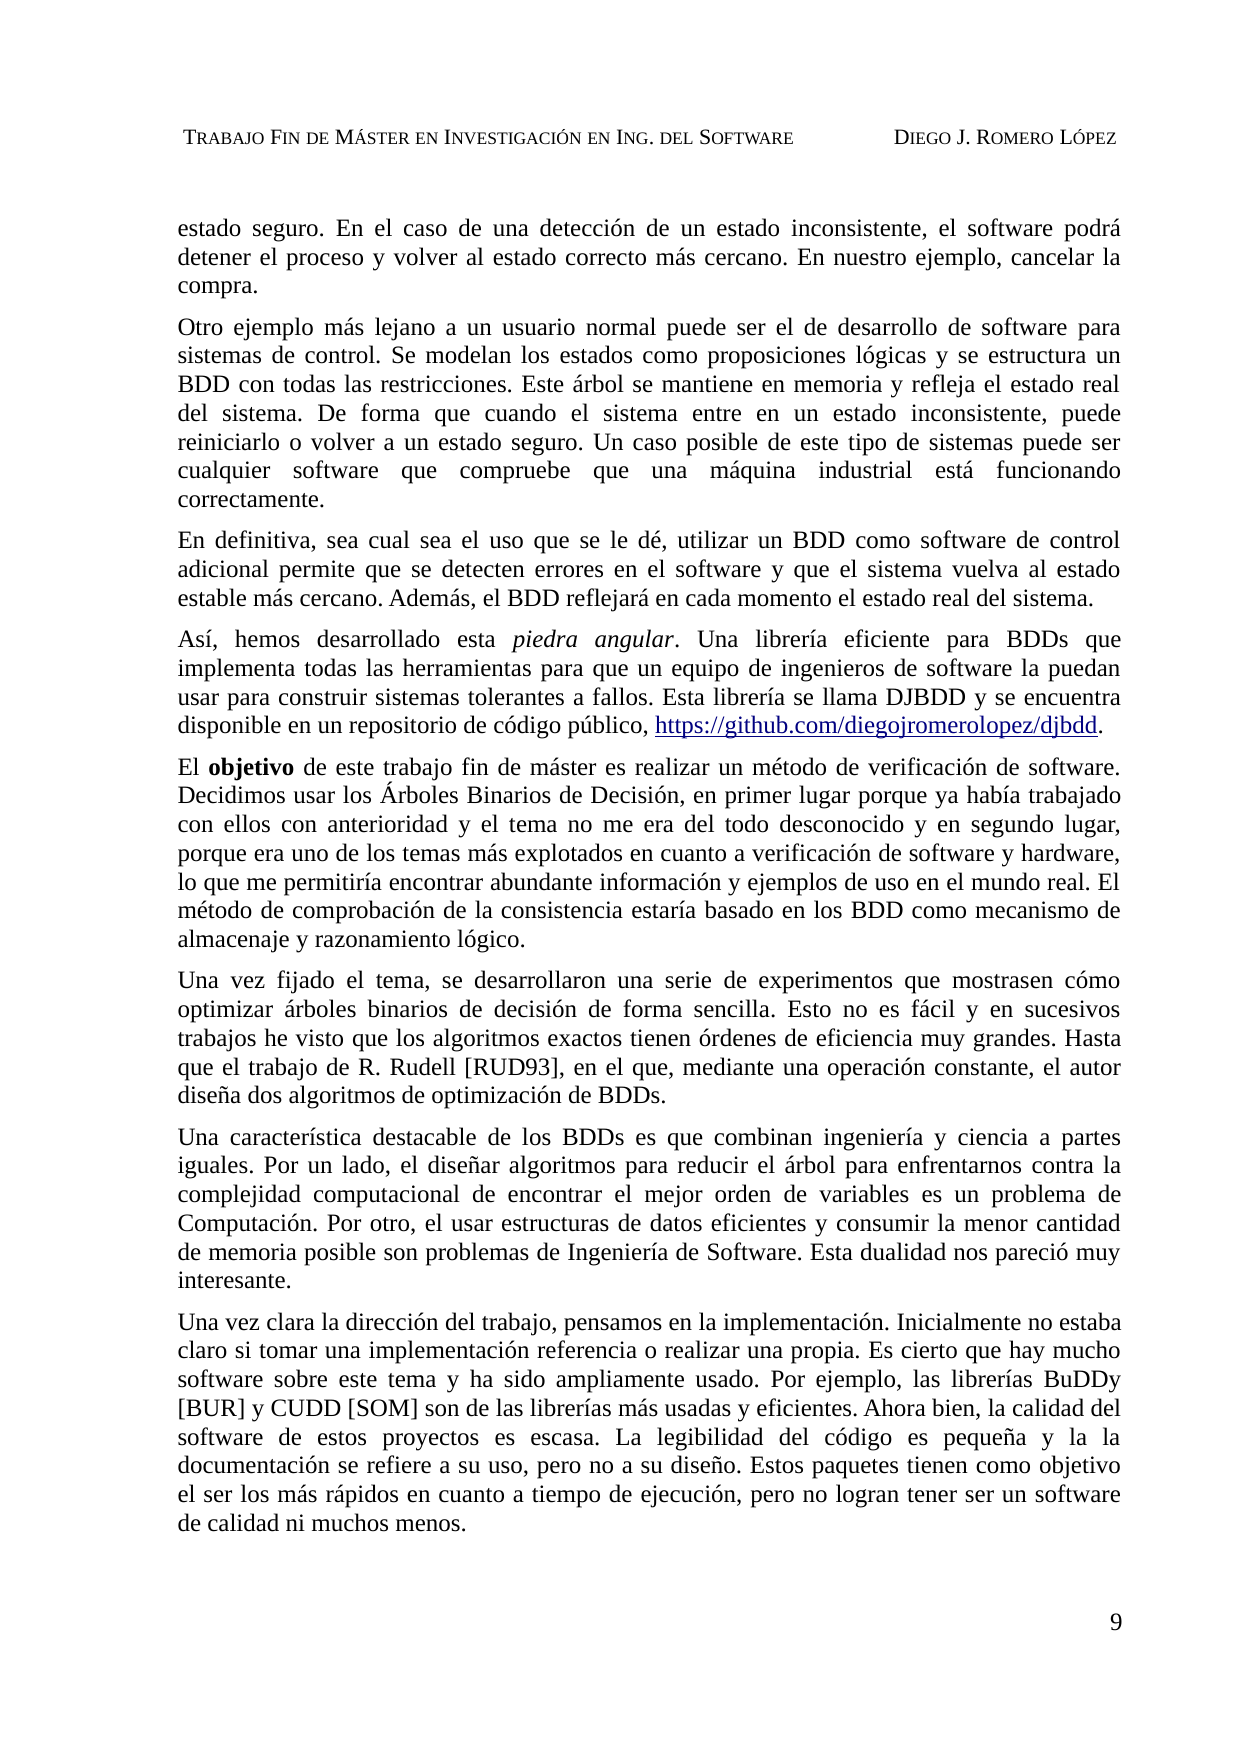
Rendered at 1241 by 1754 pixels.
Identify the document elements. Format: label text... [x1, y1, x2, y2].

text Una característica destacable de los BDDs es que combinan ingeniería y ciencia a partes iguales. Por un lado, el diseñar algoritmos para reducir el árbol para enfrentarnos contra la complejidad computacional de encontrar el mejor orden de variables es un problema de Computación. Por otro, el usar estructuras de datos eficientes y consumir la menor cantidad de memoria posible son problemas de Ingeniería de Software. Esta dualidad nos pareció muy interesante. [177, 1122, 1122, 1294]
text estado seguro. En el caso de una detección de un estado inconsistente, el software podrá detener el proceso y volver al estado correcto más cercano. En nuestro ejemplo, cancelar la compra. [177, 213, 1122, 299]
text Otro ejemplo más lejano a un usuario normal puede ser el de desarrollo de software para sistemas de control. Se modelan los estados como proposiciones lógicas y se estructura un BDD con todas las restricciones. Este árbol se mantiene en memoria y refleja el estado real del sistema. De forma que cuando el sistema entre en un estado inconsistente, puede reiniciarlo o volver a un estado seguro. Un caso posible de este tipo de sistemas puede ser cualquier software que compruebe que una máquina industrial está funcionando correctamente. [177, 312, 1122, 513]
text Así, hemos desarrollado esta piedra angular. Una librería eficiente para BDDs que implementa todas las herramientas para que un equipo de ingenieros de software la puedan usar para construir sistemas tolerantes a fallos. Esta librería se llama DJBDD y se encuentra disponible en un repositorio de código público, https://github.com/diegojromerolopez/djbdd. [177, 624, 1122, 739]
text Una vez fijado el tema, se desarrollaron una serie de experimentos que mostrasen cómo optimizar árboles binarios de decisión de forma sencilla. Esto no es fácil y en sucesivos trabajos he visto que los algoritmos exactos tienen órdenes de eficiencia muy grandes. Hasta que el trabajo de R. Rudell [RUD93], en el que, mediante una operación constante, el autor diseña dos algoritmos de optimización de BDDs. [177, 966, 1122, 1109]
text El objetivo de este trabajo fin de máster es realizar un método de verificación de software. Decidimos usar los Árboles Binarios de Decisión, en primer lugar porque ya había trabajado con ellos con anterioridad y el tema no me era del todo desconocido y en segundo lugar, porque era uno de los temas más explotados en cuanto a verificación de software y hardware, lo que me permitiría encontrar abundante información y ejemplos de uso en el mundo real. El método de comprobación de la consistencia estaría basado en los BDD como mecanismo de almacenaje y razonamiento lógico. [177, 752, 1122, 953]
text En definitiva, sea cual sea el uso que se le dé, utilizar un BDD como software de control adicional permite que se detecten errores en el software y que el sistema vuelva al estado estable más cercano. Además, el BDD reflejará en cada momento el estado real del sistema. [177, 526, 1122, 612]
text Una vez clara la dirección del trabajo, pensamos en la implementación. Inicialmente no estaba claro si tomar una implementación referencia o realizar una propia. Es cierto que hay mucho software sobre este tema y ha sido ampliamente usado. Por ejemplo, las librerías BuDDy [BUR] y CUDD [SOM] son de las librerías más usadas y eficientes. Ahora bien, la calidad del software de estos proyectos es escasa. La legibilidad del código es pequeña y la la documentación se refiere a su uso, pero no a su diseño. Estos paquetes tienen como objetivo el ser los más rápidos en cuanto a tiempo de ejecución, pero no logran tener ser un software de calidad ni muchos menos. [177, 1307, 1122, 1537]
